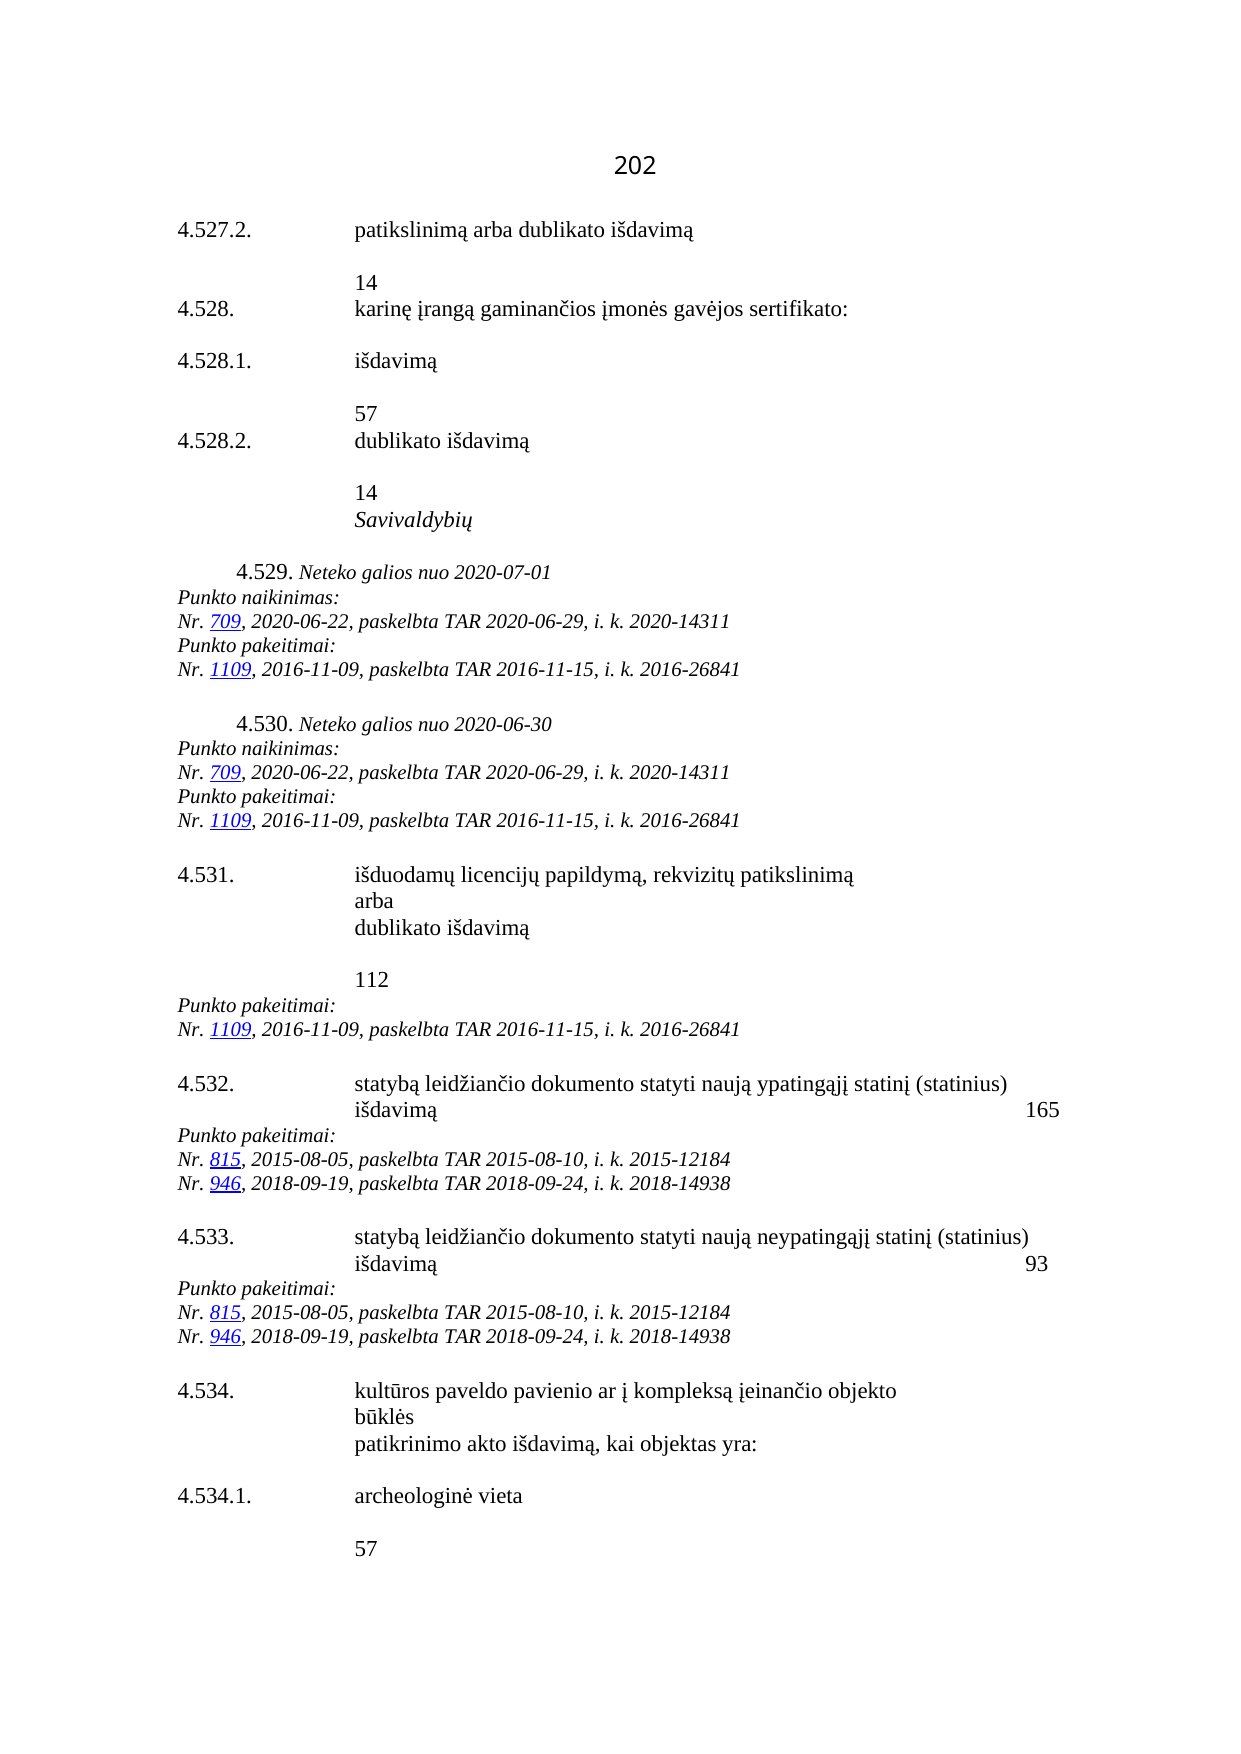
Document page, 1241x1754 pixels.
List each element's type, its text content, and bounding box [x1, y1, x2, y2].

text 4.528.1. išdavimą 57 [177, 348, 945, 427]
text Punkto pakeitimai: [177, 1122, 1092, 1147]
text Nr. 709, 2020-06-22, paskelbta TAR 2020-06-29, i. k. 2020-14311 [177, 760, 1092, 784]
text Nr. 815, 2015-08-05, paskelbta TAR 2015-08-10, i. k. 2015-12184 [177, 1147, 1092, 1171]
text patikrinimo akto išdavimą, kai objektas yra: [354, 1430, 945, 1482]
text Nr. 709, 2020-06-22, paskelbta TAR 2020-06-29, i. k. 2020-14311 [177, 609, 1092, 633]
text Nr. 1109, 2016-11-09, paskelbta TAR 2016-11-15, i. k. 2016-26841 [177, 808, 1092, 832]
text Nr. 946, 2018-09-19, paskelbta TAR 2018-09-24, i. k. 2018-14938 [177, 1324, 1092, 1348]
text Punkto pakeitimai: [177, 1276, 1092, 1300]
text Nr. 815, 2015-08-05, paskelbta TAR 2015-08-10, i. k. 2015-12184 [177, 1300, 1092, 1324]
text Punkto pakeitimai: [177, 784, 1092, 808]
text Punkto naikinimas: [177, 736, 1092, 760]
text 4.527.2. patikslinimą arba dublikato išdavimą 14 [177, 216, 945, 295]
text 4.530. Neteko galios nuo 2020-06-30 [177, 710, 1092, 736]
text 4.531. išduodamų licencijų papildymą, rekvizitų patikslinimą arba [177, 861, 892, 914]
text 4.534. kultūros paveldo pavienio ar į kompleksą įeinančio objekto būklės [177, 1377, 945, 1430]
text Punkto pakeitimai: [177, 633, 1092, 657]
text 4.532. statybą leidžiančio dokumento statyti naują ypatingąjį statinį (statinius) išdavimą 165 [177, 1070, 1092, 1122]
text Nr. 1109, 2016-11-09, paskelbta TAR 2016-11-15, i. k. 2016-26841 [177, 1017, 1092, 1041]
text dublikato išdavimą 112 [354, 914, 892, 993]
text Savivaldybių [354, 506, 945, 558]
text Punkto pakeitimai: [177, 993, 1092, 1017]
text 4.533. statybą leidžiančio dokumento statyti naują neypatingąjį statinį (statinius) išdavimą 93 [177, 1223, 1092, 1276]
text 4.529. Neteko galios nuo 2020-07-01 [177, 558, 1092, 585]
text Punkto naikinimas: [177, 585, 1092, 609]
text 4.528.2. dublikato išdavimą 14 [177, 427, 945, 506]
text 4.528. karinę įrangą gaminančios įmonės gavėjos sertifikato: [177, 295, 945, 348]
text Nr. 946, 2018-09-19, paskelbta TAR 2018-09-24, i. k. 2018-14938 [177, 1171, 1092, 1195]
text Nr. 1109, 2016-11-09, paskelbta TAR 2016-11-15, i. k. 2016-26841 [177, 657, 1092, 681]
text 4.534.1. archeologinė vieta 57 [177, 1482, 945, 1562]
